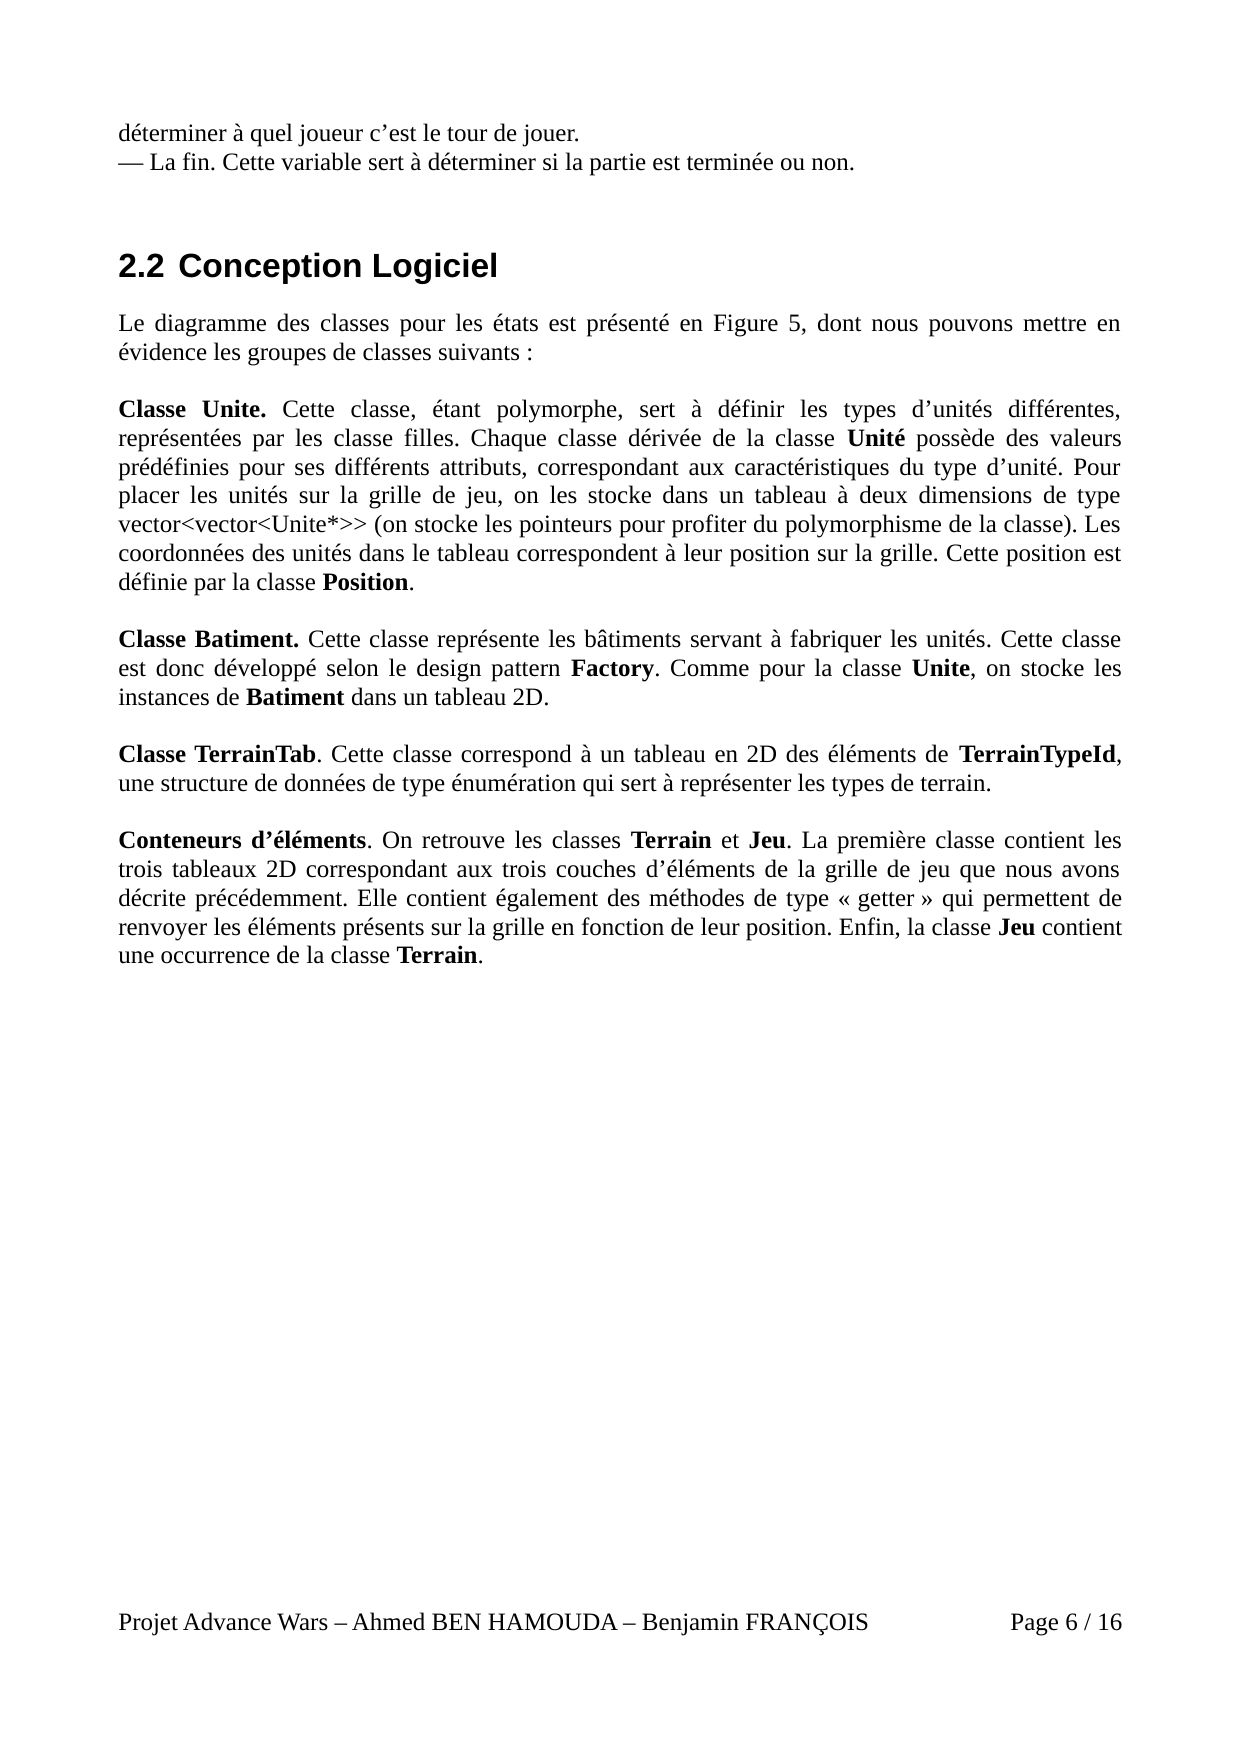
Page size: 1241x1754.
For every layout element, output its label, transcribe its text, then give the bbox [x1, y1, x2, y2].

text Le diagramme des classes pour les états est présenté en Figure 5, dont nous pouvons mettre en évidence les groupes de classes suivants : [118, 308, 1122, 366]
text Classe Batiment. Cette classe représente les bâtiments servant à fabriquer les unités. Cette classe est donc développé selon le design pattern Factory. Comme pour la classe Unite, on stocke les instances de Batiment dans un tableau 2D. [118, 624, 1122, 711]
text Conteneurs d’éléments. On retrouve les classes Terrain et Jeu. La première classe contient les trois tableaux 2D correspondant aux trois couches d’éléments de la grille de jeu que nous avons décrite précédemment. Elle contient également des méthodes de type « getter » qui permettent de renvoyer les éléments présents sur la grille en fonction de leur position. Enfin, la classe Jeu contient une occurrence de la classe Terrain. [118, 826, 1122, 969]
text Classe TerrainTab. Cette classe correspond à un tableau en 2D des éléments de TerrainTypeId, une structure de données de type énumération qui sert à représenter les types de terrain. [118, 739, 1122, 797]
text déterminer à quel joueur c’est le tour de jouer. [118, 118, 1122, 147]
text — La fin. Cette variable sert à déterminer si la partie est terminée ou non. [118, 147, 1122, 176]
text Classe Unite. Cette classe, étant polymorphe, sert à définir les types d’unités différentes, représentées par les classe filles. Chaque classe dérivée de la classe Unité possède des valeurs prédéfinies pour ses différents attributs, correspondant aux caractéristiques du type d’unité. Pour placer les unités sur la grille de jeu, on les stocke dans un tableau à deux dimensions de type vector<vector<Unite*>> (on stocke les pointeurs pour profiter du polymorphisme de la classe). Les coordonnées des unités dans le tableau correspondent à leur position sur la grille. Cette position est définie par la classe Position. [118, 394, 1122, 596]
subtitle Conception Logiciel [118, 246, 1122, 284]
